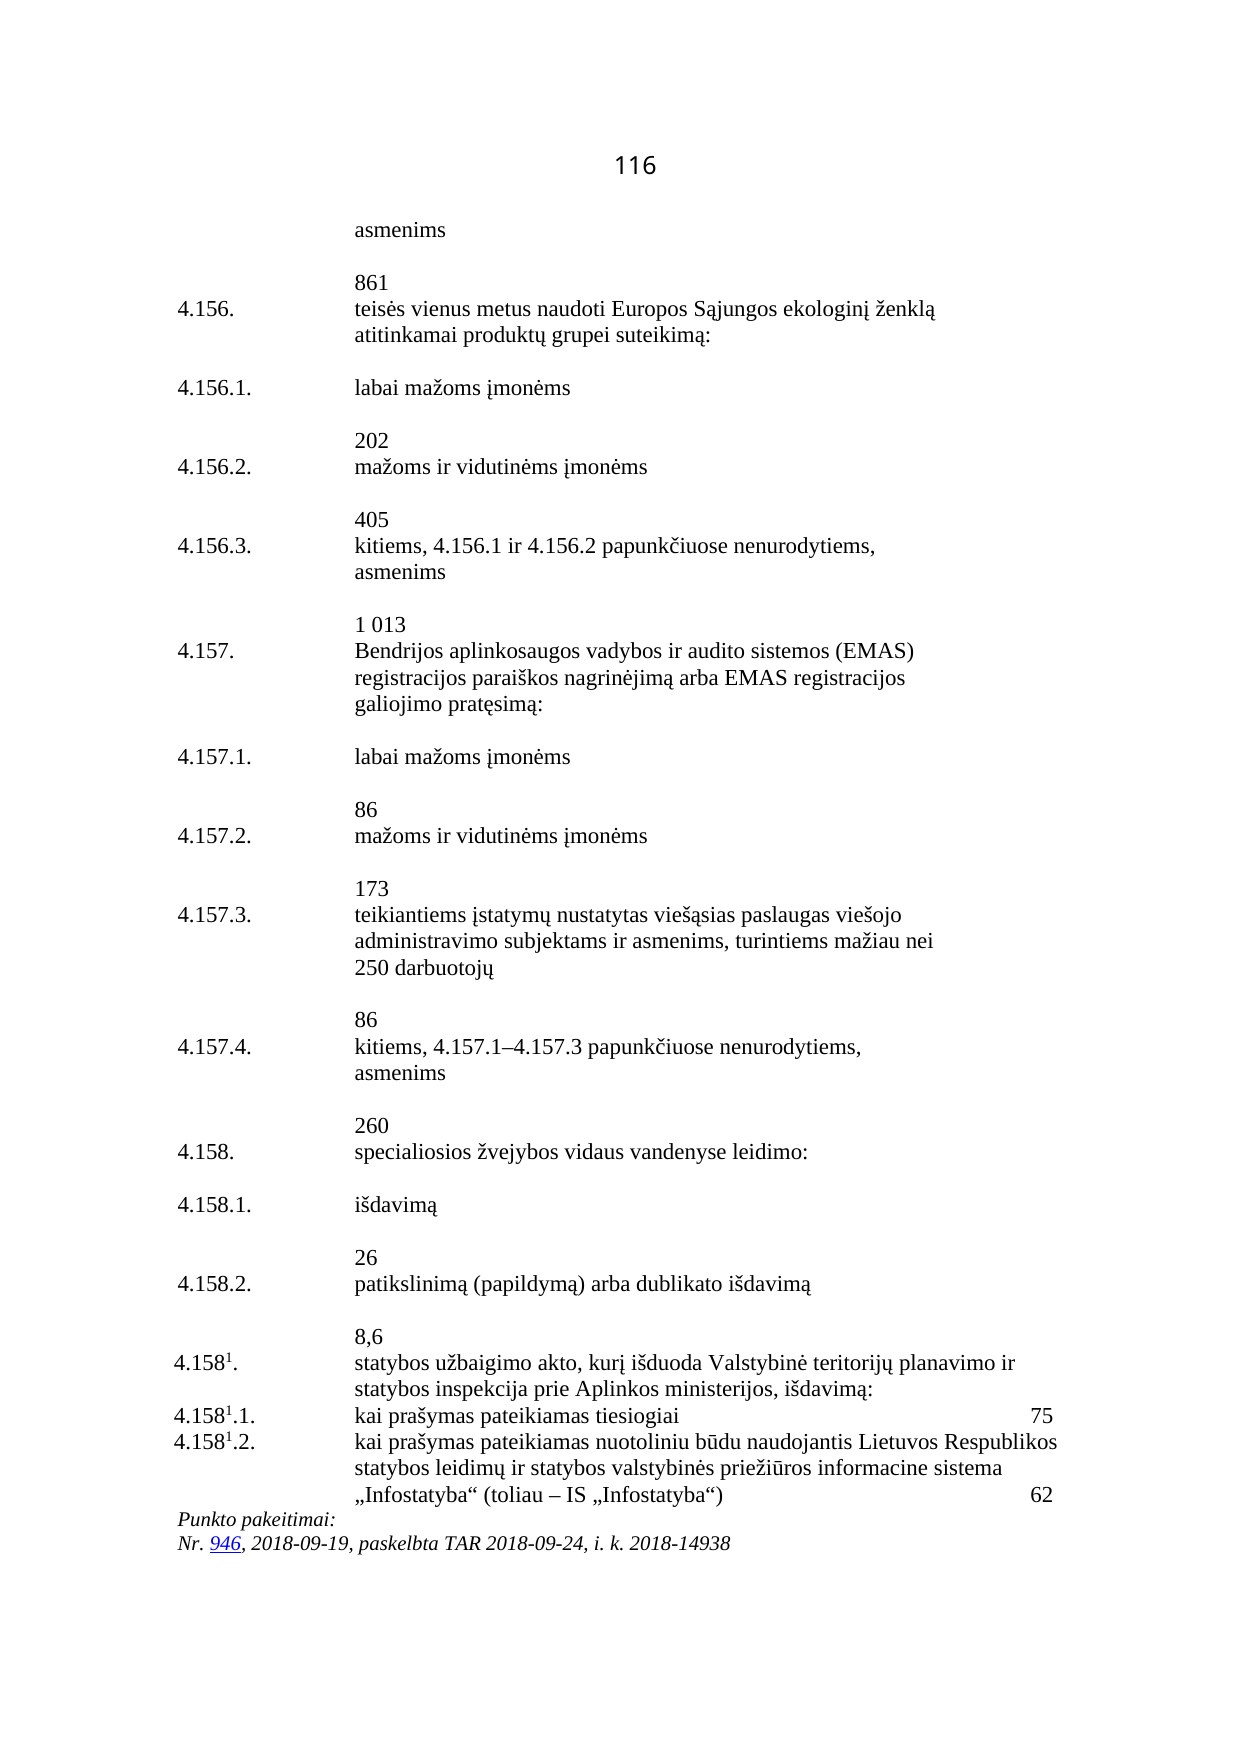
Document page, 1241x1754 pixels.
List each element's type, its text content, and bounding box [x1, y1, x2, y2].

text 4.157.3. teikiantiems įstatymų nustatytas viešąsias paslaugas viešojo [177, 901, 945, 927]
text 4.156.1. labai mažoms įmonėms 202 [177, 374, 945, 453]
text 4.157. Bendrijos aplinkosaugos vadybos ir audito sistemos (EMAS) [177, 637, 945, 664]
text atitinkamai produktų grupei suteikimą: [354, 321, 945, 374]
text administravimo subjektams ir asmenims, turintiems mažiau nei [354, 927, 945, 954]
text 4.158. specialiosios žvejybos vidaus vandenyse leidimo: [177, 1138, 945, 1191]
text 250 darbuotojų 86 [354, 954, 945, 1033]
text galiojimo pratęsimą: [354, 690, 945, 743]
text 4.156.3. kitiems, 4.156.1 ir 4.156.2 papunkčiuose nenurodytiems, asmenims 1 013 [177, 532, 945, 637]
text 4.156.2. mažoms ir vidutinėms įmonėms 405 [177, 453, 945, 532]
text asmenims 861 [354, 216, 945, 295]
text 4.158.2. patikslinimą (papildymą) arba dublikato išdavimą 8,6 [177, 1270, 945, 1349]
text 4.157.1. labai mažoms įmonėms 86 [177, 743, 945, 822]
text 4.157.2. mažoms ir vidutinėms įmonėms 173 [177, 822, 945, 901]
text 4.1581. statybos užbaigimo akto, kurį išduoda Valstybinė teritorijų planavimo ir statybos inspekcija prie Aplinkos ministerijos, išdavimą: [174, 1349, 1093, 1402]
text 4.1581.2. kai prašymas pateikiamas nuotoliniu būdu naudojantis Lietuvos Respublikos statybos leidimų ir statybos valstybinės priežiūros informacine sistema „Infostatyba“ (toliau – IS „Infostatyba“) 62 [174, 1428, 1093, 1507]
text Nr. 946, 2018-09-19, paskelbta TAR 2018-09-24, i. k. 2018-14938 [177, 1531, 1093, 1555]
text 4.157.4. kitiems, 4.157.1–4.157.3 papunkčiuose nenurodytiems, asmenims 260 [177, 1033, 945, 1138]
text 4.156. teisės vienus metus naudoti Europos Sąjungos ekologinį ženklą [177, 295, 945, 321]
text Punkto pakeitimai: [177, 1507, 1093, 1531]
text 4.158.1. išdavimą 26 [177, 1191, 945, 1270]
text 4.1581.1. kai prašymas pateikiamas tiesiogiai 75 [174, 1402, 1093, 1428]
text registracijos paraiškos nagrinėjimą arba EMAS registracijos [354, 664, 945, 690]
